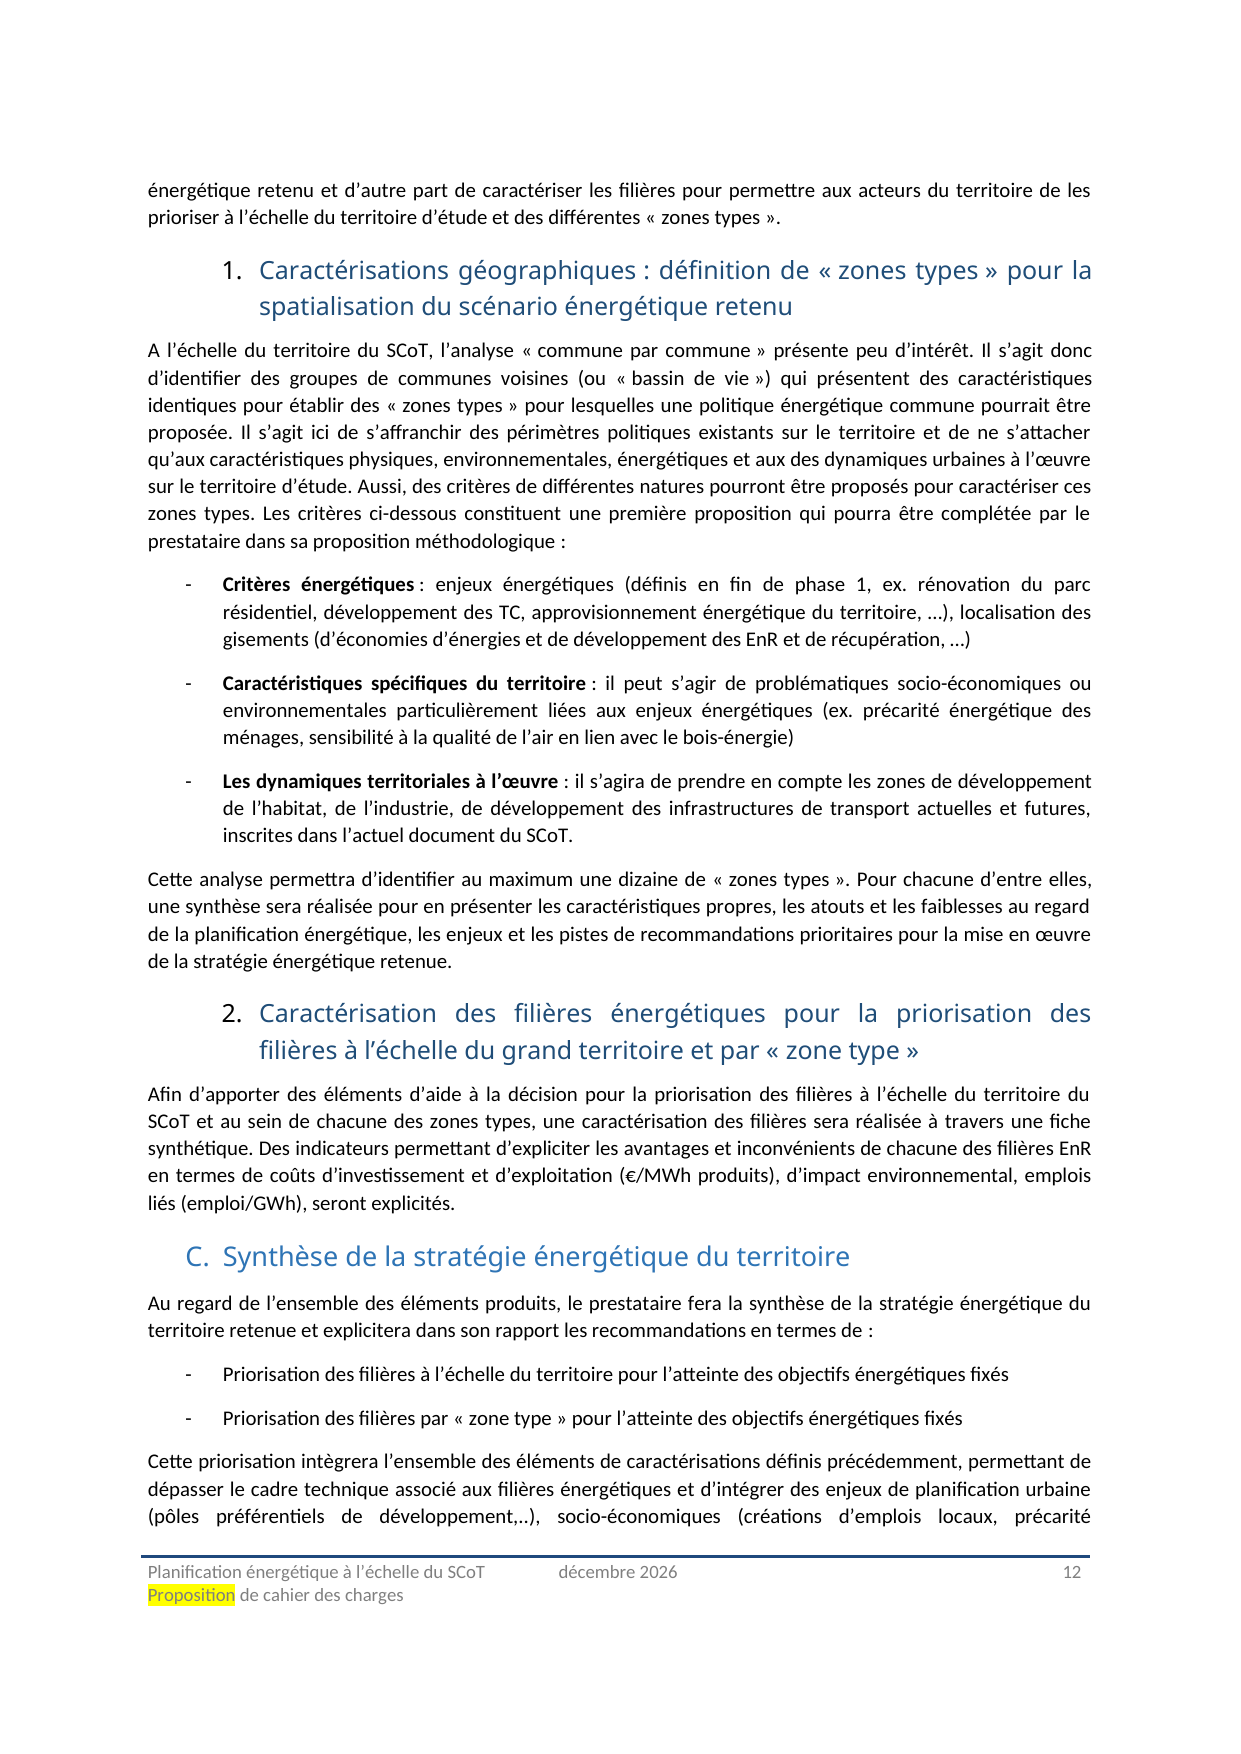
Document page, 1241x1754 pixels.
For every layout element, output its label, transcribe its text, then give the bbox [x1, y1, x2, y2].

list Critères énergétiques : enjeux énergétiques (définis en fin de phase 1, ex. rénovation du parc résidentiel, développement des TC, approvisionnement énergétique du territoire, …), localisation des gisements (d’économies d’énergies et de développement des EnR et de récupération, …) [185, 572, 1093, 651]
text A l’échelle du territoire du SCoT, l’analyse « commune par commune » présente peu d’intérêt. Il s’agit donc d’identifier des groupes de communes voisines (ou « bassin de vie ») qui présentent des caractéristiques identiques pour établir des « zones types » pour lesquelles une politique énergétique commune pourrait être proposée. Il s’agit ici de s’affranchir des périmètres politiques existants sur le territoire et de ne s’attacher qu’aux caractéristiques physiques, environnementales, énergétiques et aux des dynamiques urbaines à l’œuvre sur le territoire d’étude. Aussi, des critères de différentes natures pourront être proposés pour caractériser ces zones types. Les critères ci-dessous constituent une première proposition qui pourra être complétée par le prestataire dans sa proposition méthodologique : [148, 337, 1093, 553]
list Priorisation des filières à l’échelle du territoire pour l’atteinte des objectifs énergétiques fixés [185, 1361, 1093, 1386]
subtitle Caractérisations géographiques : définition de « zones types » pour la spatialisation du scénario énergétique retenu [221, 252, 1093, 323]
subtitle Synthèse de la stratégie énergétique du territoire [185, 1238, 1093, 1275]
text Au regard de l’ensemble des éléments produits, le prestataire fera la synthèse de la stratégie énergétique du territoire retenue et explicitera dans son rapport les recommandations en termes de : [148, 1290, 1093, 1342]
text Cette priorisation intègrera l’ensemble des éléments de caractérisations définis précédemment, permettant de dépasser le cadre technique associé aux filières énergétiques et d’intégrer des enjeux de planification urbaine (pôles préférentiels de développement,..), socio-économiques (créations d’emplois locaux, précarité [148, 1448, 1093, 1528]
text Cette analyse permettra d’identifier au maximum une dizaine de « zones types ». Pour chacune d’entre elles, une synthèse sera réalisée pour en présenter les caractéristiques propres, les atouts et les faiblesses au regard de la planification énergétique, les enjeux et les pistes de recommandations prioritaires pour la mise en œuvre de la stratégie énergétique retenue. [148, 866, 1093, 973]
list Les dynamiques territoriales à l’œuvre : il s’agira de prendre en compte les zones de développement de l’habitat, de l’industrie, de développement des infrastructures de transport actuelles et futures, inscrites dans l’actuel document du SCoT. [185, 768, 1093, 848]
text Afin d’apporter des éléments d’aide à la décision pour la priorisation des filières à l’échelle du territoire du SCoT et au sein de chacune des zones types, une caractérisation des filières sera réalisée à travers une fiche synthétique. Des indicateurs permettant d’expliciter les avantages et inconvénients de chacune des filières EnR en termes de coûts d’investissement et d’exploitation (€/MWh produits), d’impact environnemental, emplois liés (emploi/GWh), seront explicités. [148, 1081, 1093, 1215]
text énergétique retenu et d’autre part de caractériser les filières pour permettre aux acteurs du territoire de les prioriser à l’échelle du territoire d’étude et des différentes « zones types ». [148, 177, 1093, 230]
subtitle Caractérisation des filières énergétiques pour la priorisation des filières à l’échelle du grand territoire et par « zone type » [221, 996, 1093, 1066]
list Caractéristiques spécifiques du territoire : il peut s’agir de problématiques socio-économiques ou environnementales particulièrement liées aux enjeux énergétiques (ex. précarité énergétique des ménages, sensibilité à la qualité de l’air en lien avec le bois-énergie) [185, 670, 1093, 750]
list Priorisation des filières par « zone type » pour l’atteinte des objectifs énergétiques fixés [185, 1405, 1093, 1430]
